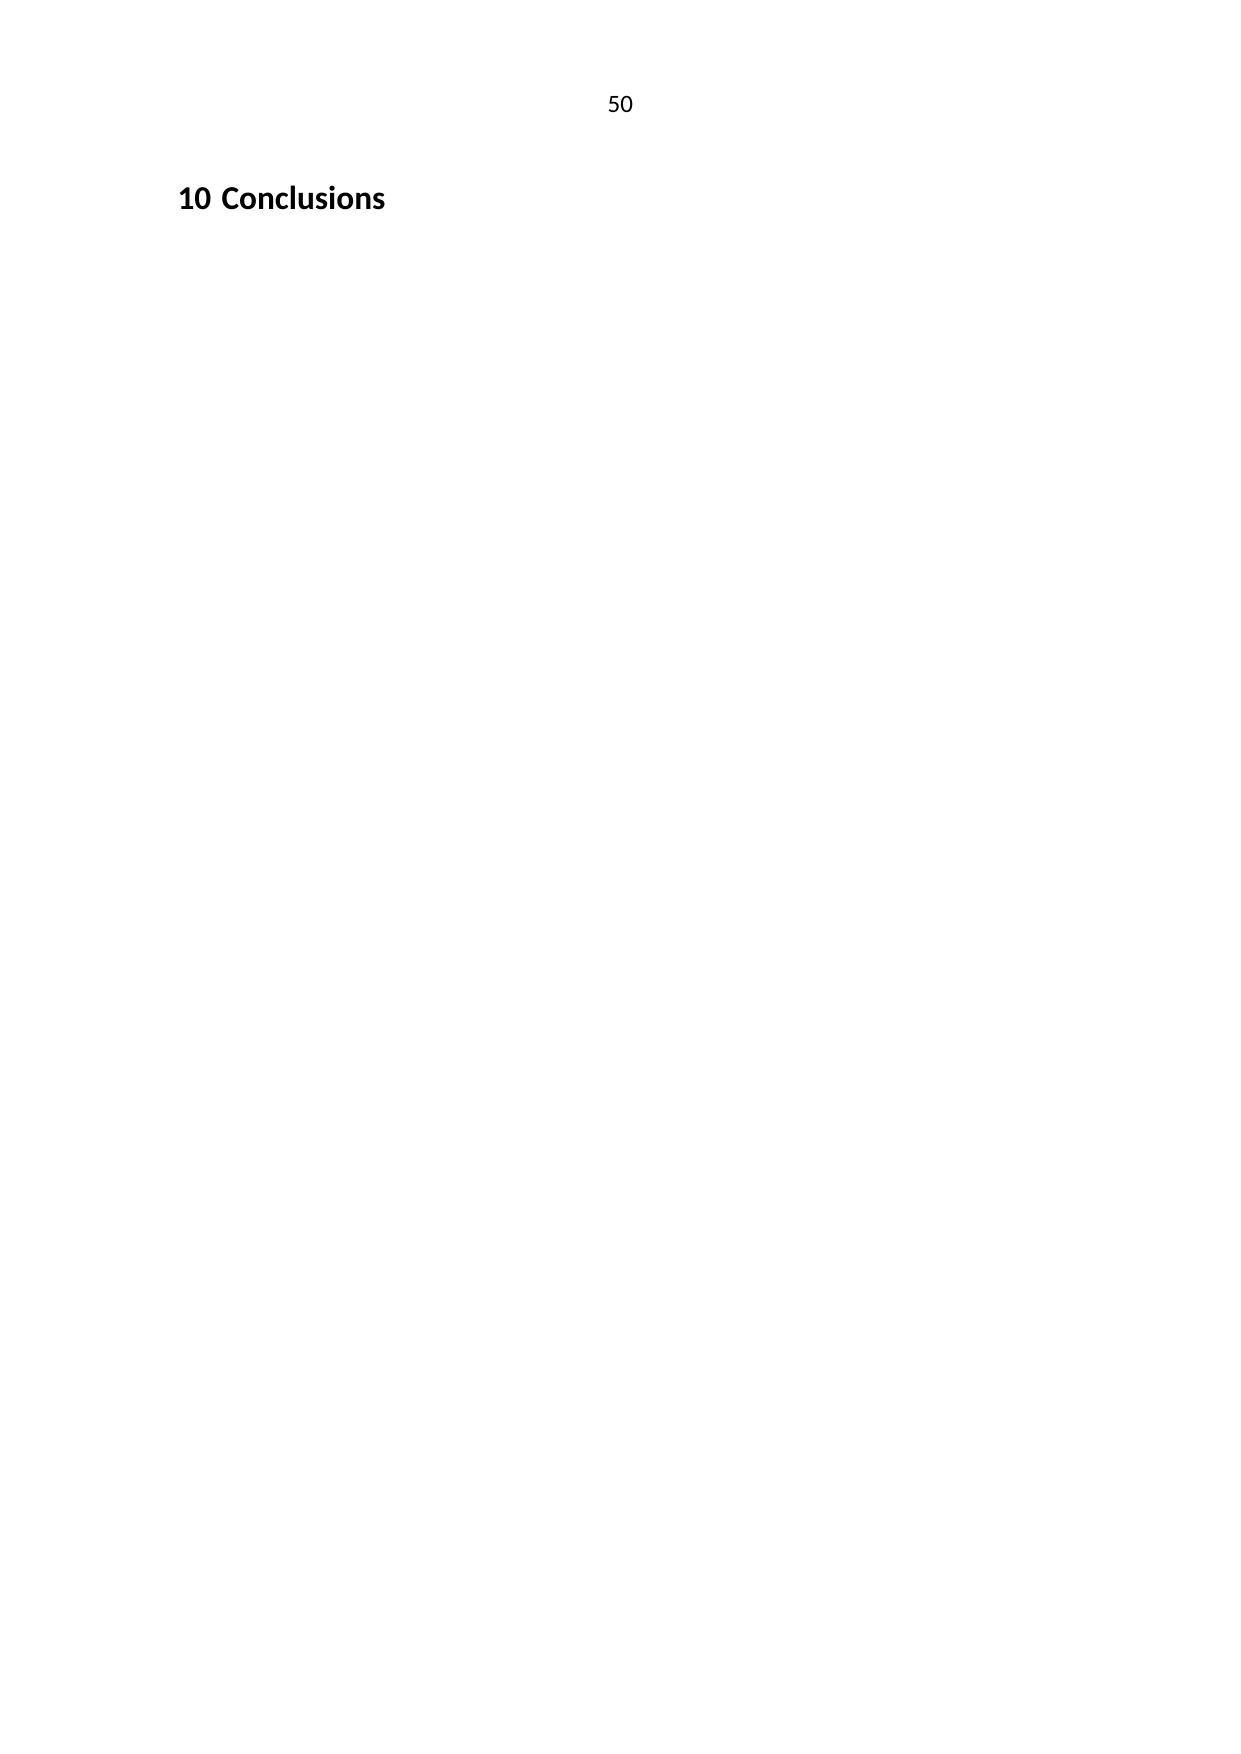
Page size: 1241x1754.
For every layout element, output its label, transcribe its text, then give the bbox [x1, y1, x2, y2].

subtitle Conclusions [177, 177, 1063, 218]
